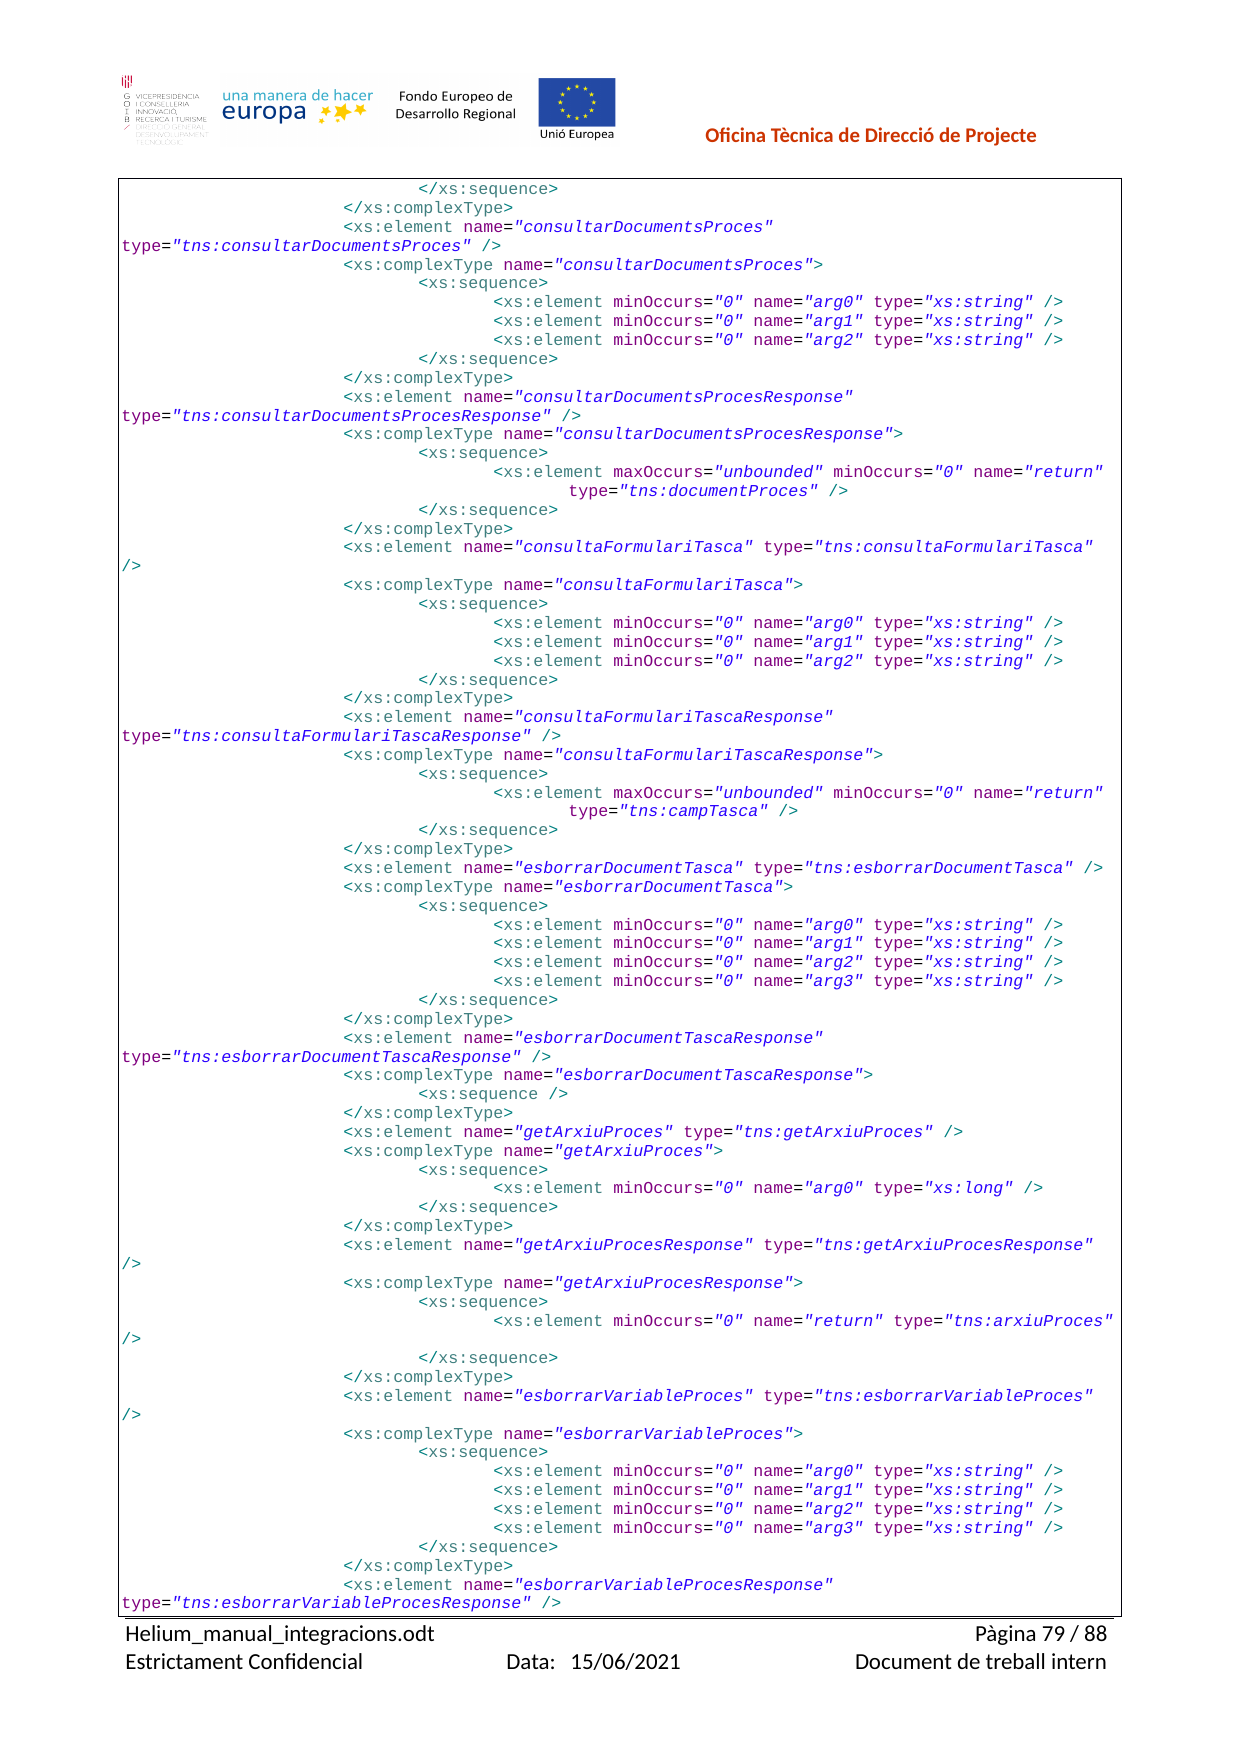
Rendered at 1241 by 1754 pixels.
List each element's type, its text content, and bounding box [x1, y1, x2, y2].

picture [118, 73, 213, 147]
text <xs:sequence> [119, 1441, 1121, 1460]
text <xs:sequence> [119, 272, 1121, 291]
text <xs:sequence> [119, 894, 1121, 913]
text </xs:complexType> [119, 1215, 1121, 1233]
text <xs:element minOccurs="0" name="return" type="tns:arxiuProces" /> [119, 1309, 1121, 1347]
text <xs:element minOccurs="0" name="arg1" type="xs:string" /> [119, 310, 1121, 328]
text <xs:element name="consultarDocumentsProces" type="tns:consultarDocumentsProces" /> [119, 215, 1121, 253]
text </xs:complexType> [119, 1366, 1121, 1384]
text <xs:complexType name="getArxiuProcesResponse"> [119, 1271, 1121, 1290]
text <xs:element name="getArxiuProcesResponse" type="tns:getArxiuProcesResponse" /> [119, 1233, 1121, 1271]
text </xs:sequence> [119, 988, 1121, 1007]
text <xs:element minOccurs="0" name="arg1" type="xs:string" /> [119, 932, 1121, 951]
text <xs:complexType name="esborrarDocumentTascaResponse"> [119, 1064, 1121, 1083]
text </xs:sequence> [119, 1196, 1121, 1215]
text <xs:element minOccurs="0" name="arg3" type="xs:string" /> [119, 969, 1121, 988]
text type="tns:documentProces" /> [119, 479, 1121, 498]
text <xs:sequence> [119, 1158, 1121, 1177]
text <xs:element minOccurs="0" name="arg1" type="xs:string" /> [119, 630, 1121, 649]
text </xs:sequence> [119, 819, 1121, 838]
text <xs:element minOccurs="0" name="arg2" type="xs:string" /> [119, 328, 1121, 347]
text <xs:complexType name="consultarDocumentsProces"> [119, 253, 1121, 272]
text <xs:complexType name="esborrarVariableProces"> [119, 1422, 1121, 1441]
text <xs:element name="esborrarVariableProcesResponse" type="tns:esborrarVariableProcesResponse" /> [119, 1573, 1121, 1616]
text <xs:element minOccurs="0" name="arg2" type="xs:string" /> [119, 1497, 1121, 1516]
text </xs:sequence> [119, 347, 1121, 366]
text </xs:complexType> [119, 1007, 1121, 1026]
text <xs:element minOccurs="0" name="arg0" type="xs:string" /> [119, 291, 1121, 310]
text </xs:sequence> [119, 498, 1121, 517]
text </xs:complexType> [119, 517, 1121, 536]
text <xs:element minOccurs="0" name="arg3" type="xs:string" /> [119, 1516, 1121, 1535]
text <xs:element minOccurs="0" name="arg0" type="xs:string" /> [119, 611, 1121, 630]
text </xs:complexType> [119, 197, 1121, 215]
text </xs:sequence> [119, 668, 1121, 687]
text <xs:complexType name="consultaFormulariTascaResponse"> [119, 743, 1121, 762]
text <xs:sequence> [119, 442, 1121, 461]
text <xs:sequence> [119, 592, 1121, 611]
text <xs:element minOccurs="0" name="arg0" type="xs:string" /> [119, 1460, 1121, 1479]
text <xs:element name="esborrarVariableProces" type="tns:esborrarVariableProces" /> [119, 1384, 1121, 1422]
text <xs:element minOccurs="0" name="arg1" type="xs:string" /> [119, 1479, 1121, 1497]
text </xs:sequence> [119, 179, 1121, 197]
text <xs:element minOccurs="0" name="arg0" type="xs:string" /> [119, 913, 1121, 932]
text <xs:sequence> [119, 762, 1121, 781]
text </xs:sequence> [119, 1535, 1121, 1554]
text </xs:complexType> [119, 1102, 1121, 1120]
text type="tns:campTasca" /> [119, 800, 1121, 819]
text <xs:element name="consultaFormulariTascaResponse" type="tns:consultaFormulariTascaResponse" /> [119, 706, 1121, 743]
text <xs:element name="getArxiuProces" type="tns:getArxiuProces" /> [119, 1120, 1121, 1139]
text </xs:sequence> [119, 1347, 1121, 1366]
text <xs:element name="consultarDocumentsProcesResponse" type="tns:consultarDocumentsProcesResponse" /> [119, 385, 1121, 423]
text <xs:element name="esborrarDocumentTascaResponse" type="tns:esborrarDocumentTascaResponse" /> [119, 1026, 1121, 1064]
text <xs:sequence /> [119, 1083, 1121, 1102]
text <xs:complexType name="consultarDocumentsProcesResponse"> [119, 423, 1121, 442]
text <xs:element maxOccurs="unbounded" minOccurs="0" name="return" [119, 461, 1121, 479]
text </xs:complexType> [119, 1554, 1121, 1573]
text <xs:element minOccurs="0" name="arg2" type="xs:string" /> [119, 951, 1121, 969]
text <xs:complexType name="esborrarDocumentTasca"> [119, 875, 1121, 894]
text <xs:element minOccurs="0" name="arg2" type="xs:string" /> [119, 649, 1121, 668]
text <xs:element maxOccurs="unbounded" minOccurs="0" name="return" [119, 781, 1121, 800]
text </xs:complexType> [119, 838, 1121, 856]
text </xs:complexType> [119, 366, 1121, 385]
text </xs:complexType> [119, 687, 1121, 706]
text <xs:element name="consultaFormulariTasca" type="tns:consultaFormulariTasca" /> [119, 536, 1121, 574]
text <xs:complexType name="consultaFormulariTasca"> [119, 574, 1121, 592]
text <xs:element minOccurs="0" name="arg0" type="xs:long" /> [119, 1177, 1121, 1196]
text <xs:element name="esborrarDocumentTasca" type="tns:esborrarDocumentTasca" /> [119, 856, 1121, 875]
text <xs:sequence> [119, 1290, 1121, 1309]
text <xs:complexType name="getArxiuProces"> [119, 1139, 1121, 1158]
picture [219, 73, 621, 147]
